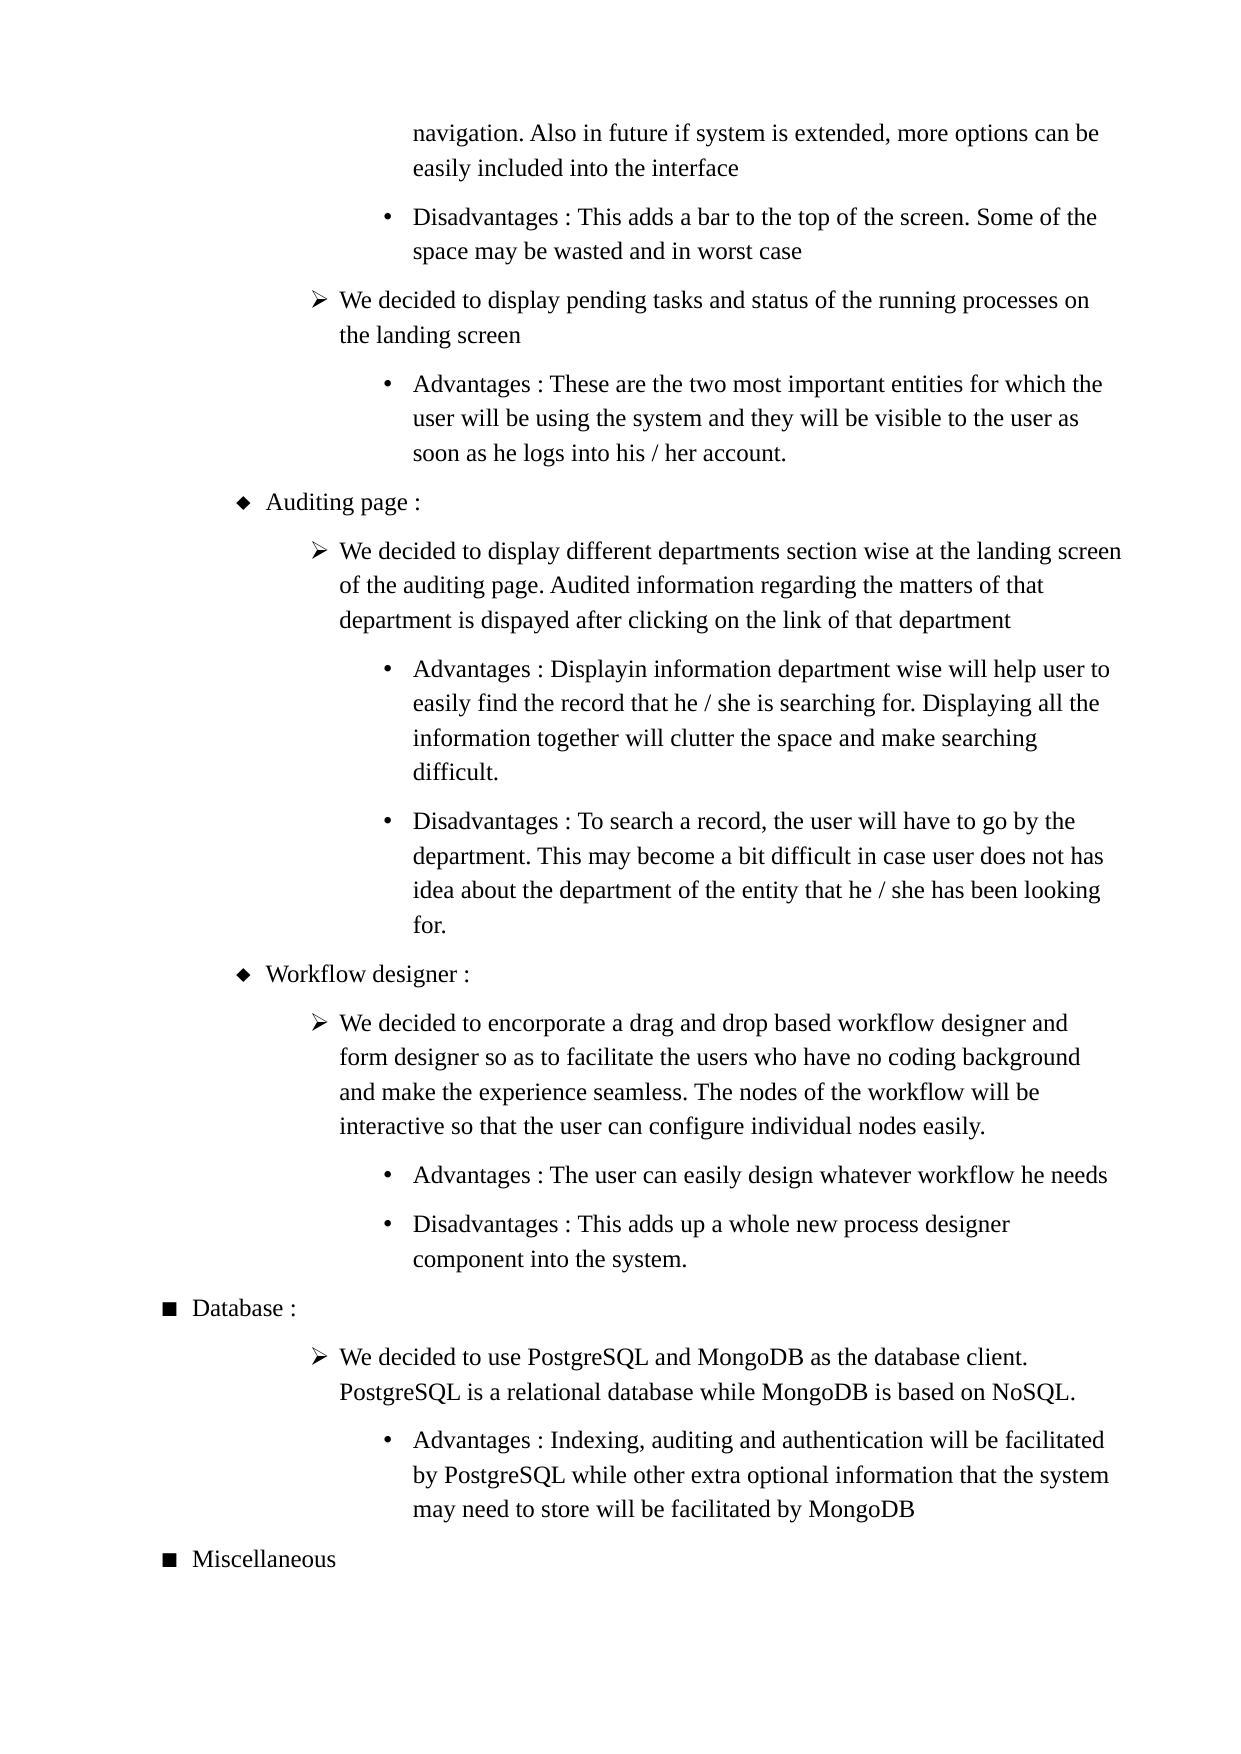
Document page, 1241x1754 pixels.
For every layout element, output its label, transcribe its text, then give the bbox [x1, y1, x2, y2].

list Workflow designer : [236, 959, 1122, 988]
list Disadvantages : This adds up a whole new process designer component into the system. [383, 1209, 1122, 1273]
list We decided to display pending tasks and status of the running processes on the landing screen [309, 285, 1122, 348]
list We decided to use PostgreSQL and MongoDB as the database client. PostgreSQL is a relational database while MongoDB is based on NoSQL. [309, 1342, 1122, 1405]
list Advantages : The user can easily design whatever workflow he needs [383, 1160, 1122, 1189]
list Advantages : Indexing, auditing and authentication will be facilitated by PostgreSQL while other extra optional information that the system may need to store will be facilitated by MongoDB [383, 1426, 1122, 1523]
list We decided to display different departments section wise at the landing screen of the auditing page. Audited information regarding the matters of that department is dispayed after clicking on the link of that department [309, 536, 1122, 633]
list We decided to encorporate a drag and drop based workflow designer and form designer so as to facilitate the users who have no coding background and make the experience seamless. The nodes of the workflow will be interactive so that the user can configure individual nodes easily. [309, 1008, 1122, 1140]
list Miscellaneous [162, 1544, 1122, 1572]
list Disadvantages : To search a record, the user will have to go by the department. This may become a bit difficult in case user does not has idea about the department of the entity that he / she has been looking for. [383, 806, 1122, 938]
list Disadvantages : This adds a bar to the top of the screen. Some of the space may be wasted and in worst case [383, 202, 1122, 265]
list Advantages : Displayin information department wise will help user to easily find the record that he / she is searching for. Displaying all the information together will clutter the space and make searching difficult. [383, 654, 1122, 786]
list Database : [162, 1293, 1122, 1322]
list navigation. Also in future if system is extended, more options can be easily included into the interface [383, 118, 1122, 181]
list Auditing page : [236, 487, 1122, 516]
list Advantages : These are the two most important entities for which the user will be using the system and they will be visible to the user as soon as he logs into his / her account. [383, 369, 1122, 466]
